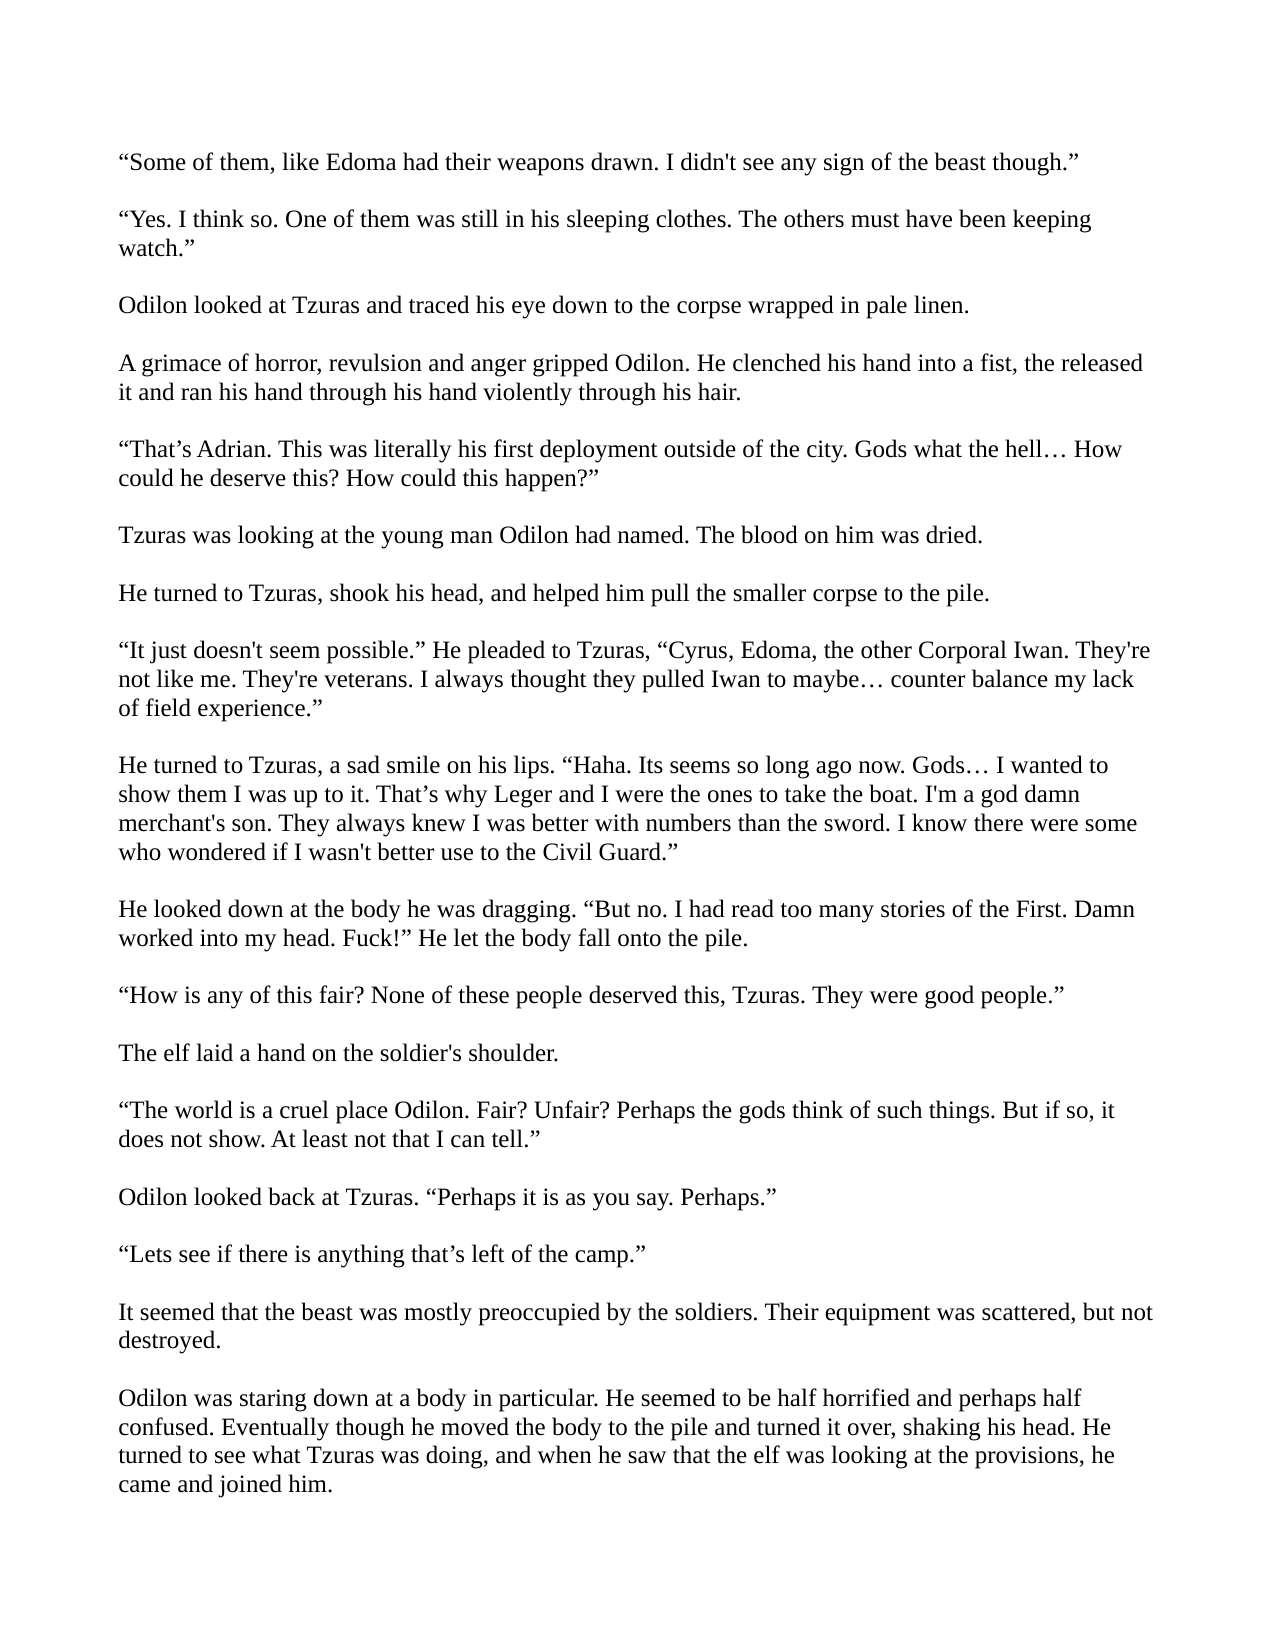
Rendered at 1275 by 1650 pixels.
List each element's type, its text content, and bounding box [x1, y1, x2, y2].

text Odilon looked at Tzuras and traced his eye down to the corpse wrapped in pale linen. [118, 291, 1157, 319]
text “It just doesn't seem possible.” He pleaded to Tzuras, “Cyrus, Edoma, the other Corporal Iwan. They're not like me. They're veterans. I always thought they pulled Iwan to maybe… counter balance my lack of field experience.” [118, 636, 1157, 722]
text Odilon looked back at Tzuras. “Perhaps it is as you say. Perhaps.” [118, 1182, 1157, 1211]
text The elf laid a hand on the soldier's shoulder. [118, 1038, 1157, 1067]
text “Yes. I think so. One of them was still in his sleeping clothes. The others must have been keeping watch.” [118, 204, 1157, 262]
text “Some of them, like Edoma had their weapons drawn. I didn't see any sign of the beast though.” [118, 147, 1157, 176]
text “The world is a cruel place Odilon. Fair? Unfair? Perhaps the gods think of such things. But if so, it does not show. At least not that I can tell.” [118, 1096, 1157, 1153]
text “How is any of this fair? None of these people deserved this, Tzuras. They were good people.” [118, 981, 1157, 1009]
text It seemed that the beast was mostly preoccupied by the soldiers. Their equipment was scattered, but not destroyed. [118, 1297, 1157, 1354]
text A grimace of horror, revulsion and anger gripped Odilon. He clenched his hand into a fist, the released it and ran his hand through his hand violently through his hair. [118, 348, 1157, 406]
text He turned to Tzuras, a sad smile on his lips. “Haha. Its seems so long ago now. Gods… I wanted to show them I was up to it. That’s why Leger and I were the ones to take the boat. I'm a god damn merchant's son. They always knew I was better with numbers than the sword. I know there were some who wondered if I wasn't better use to the Civil Guard.” [118, 751, 1157, 866]
text He looked down at the body he was dragging. “But no. I had read too many stories of the First. Damn worked into my head. Fuck!” He let the body fall onto the pile. [118, 894, 1157, 952]
text Tzuras was looking at the young man Odilon had named. The blood on him was dried. [118, 521, 1157, 549]
text Odilon was staring down at a body in particular. He seemed to be half horrified and perhaps half confused. Eventually though he moved the body to the pile and turned it over, shaking his head. He turned to see what Tzuras was doing, and when he saw that the elf was looking at the provisions, he came and joined him. [118, 1383, 1157, 1498]
text “That’s Adrian. This was literally his first deployment outside of the city. Gods what the hell… How could he deserve this? How could this happen?” [118, 434, 1157, 492]
text “Lets see if there is anything that’s left of the camp.” [118, 1239, 1157, 1268]
text He turned to Tzuras, shook his head, and helped him pull the smaller corpse to the pile. [118, 578, 1157, 607]
